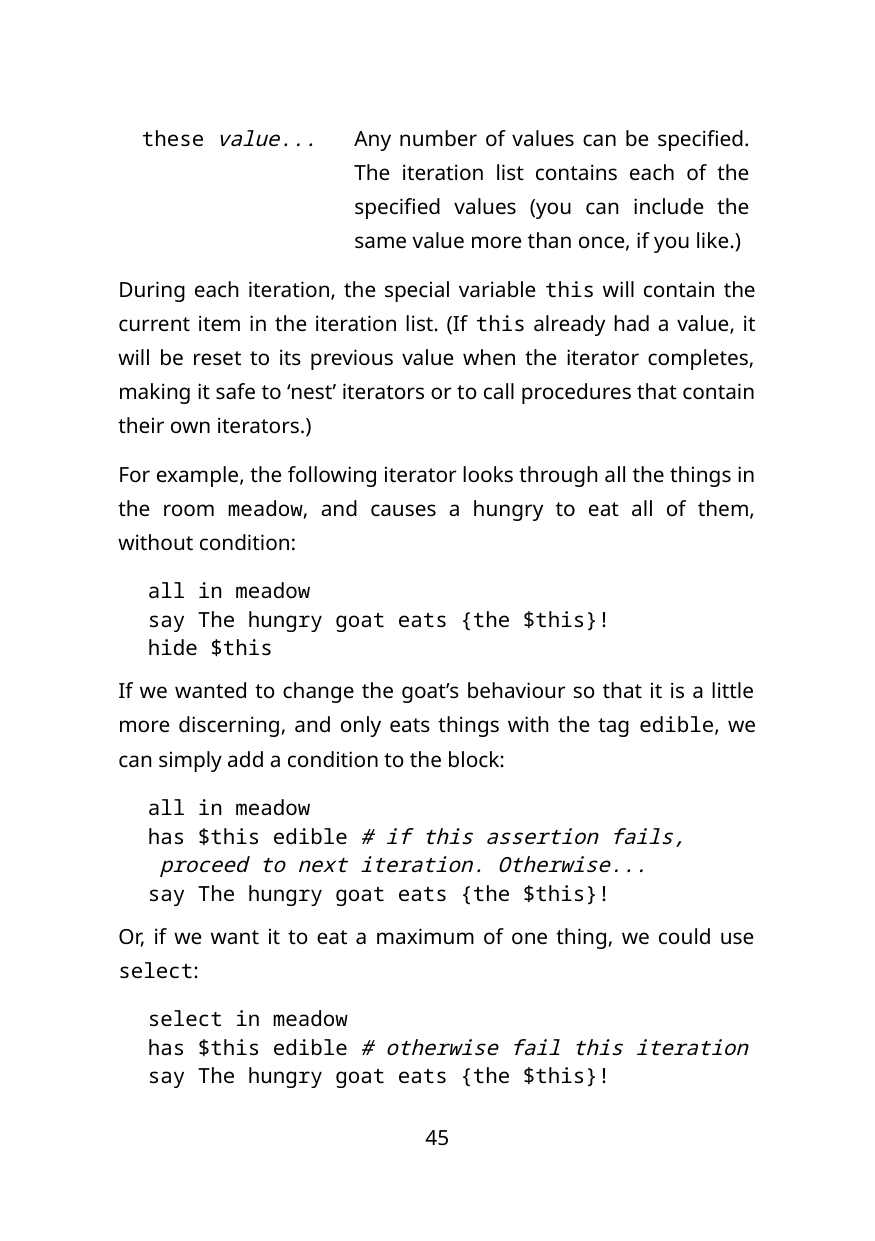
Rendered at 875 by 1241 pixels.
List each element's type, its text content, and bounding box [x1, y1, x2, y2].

text has $this edible # if this assertion fails, proceed to next iteration. Otherwise... [148, 822, 756, 879]
text select in meadow [148, 1004, 756, 1033]
text say The hungry goat eats {the $this}! [148, 605, 756, 633]
text For example, the following iterator looks through all the things in the room meadow, and causes a hungry to eat all of them, without condition: [118, 460, 756, 556]
text all in meadow [148, 793, 756, 822]
table_cell Any number of values can be specified. The iteration list contains each of the specified values (you can include the same value more than once, if you like.) [348, 118, 756, 275]
text has $this edible # otherwise fail this iteration [148, 1033, 756, 1061]
text If we wanted to change the goat’s behaviour so that it is a little more discerning, and only eats things with the tag edible, we can simply add a condition to the block: [118, 677, 756, 773]
text say The hungry goat eats {the $this}! [148, 1061, 756, 1090]
table_cell these value... [118, 118, 348, 275]
text all in meadow [148, 576, 756, 605]
text hide $this [148, 633, 756, 662]
text During each iteration, the special variable this will contain the current item in the iteration list. (If this already had a value, it will be reset to its previous value when the iterator completes, making it safe to ‘nest’ iterators or to call procedures that contain their own iterators.) [118, 275, 756, 439]
text say The hungry goat eats {the $this}! [148, 879, 756, 907]
text Or, if we want it to eat a maximum of one thing, we could use select: [118, 922, 756, 984]
